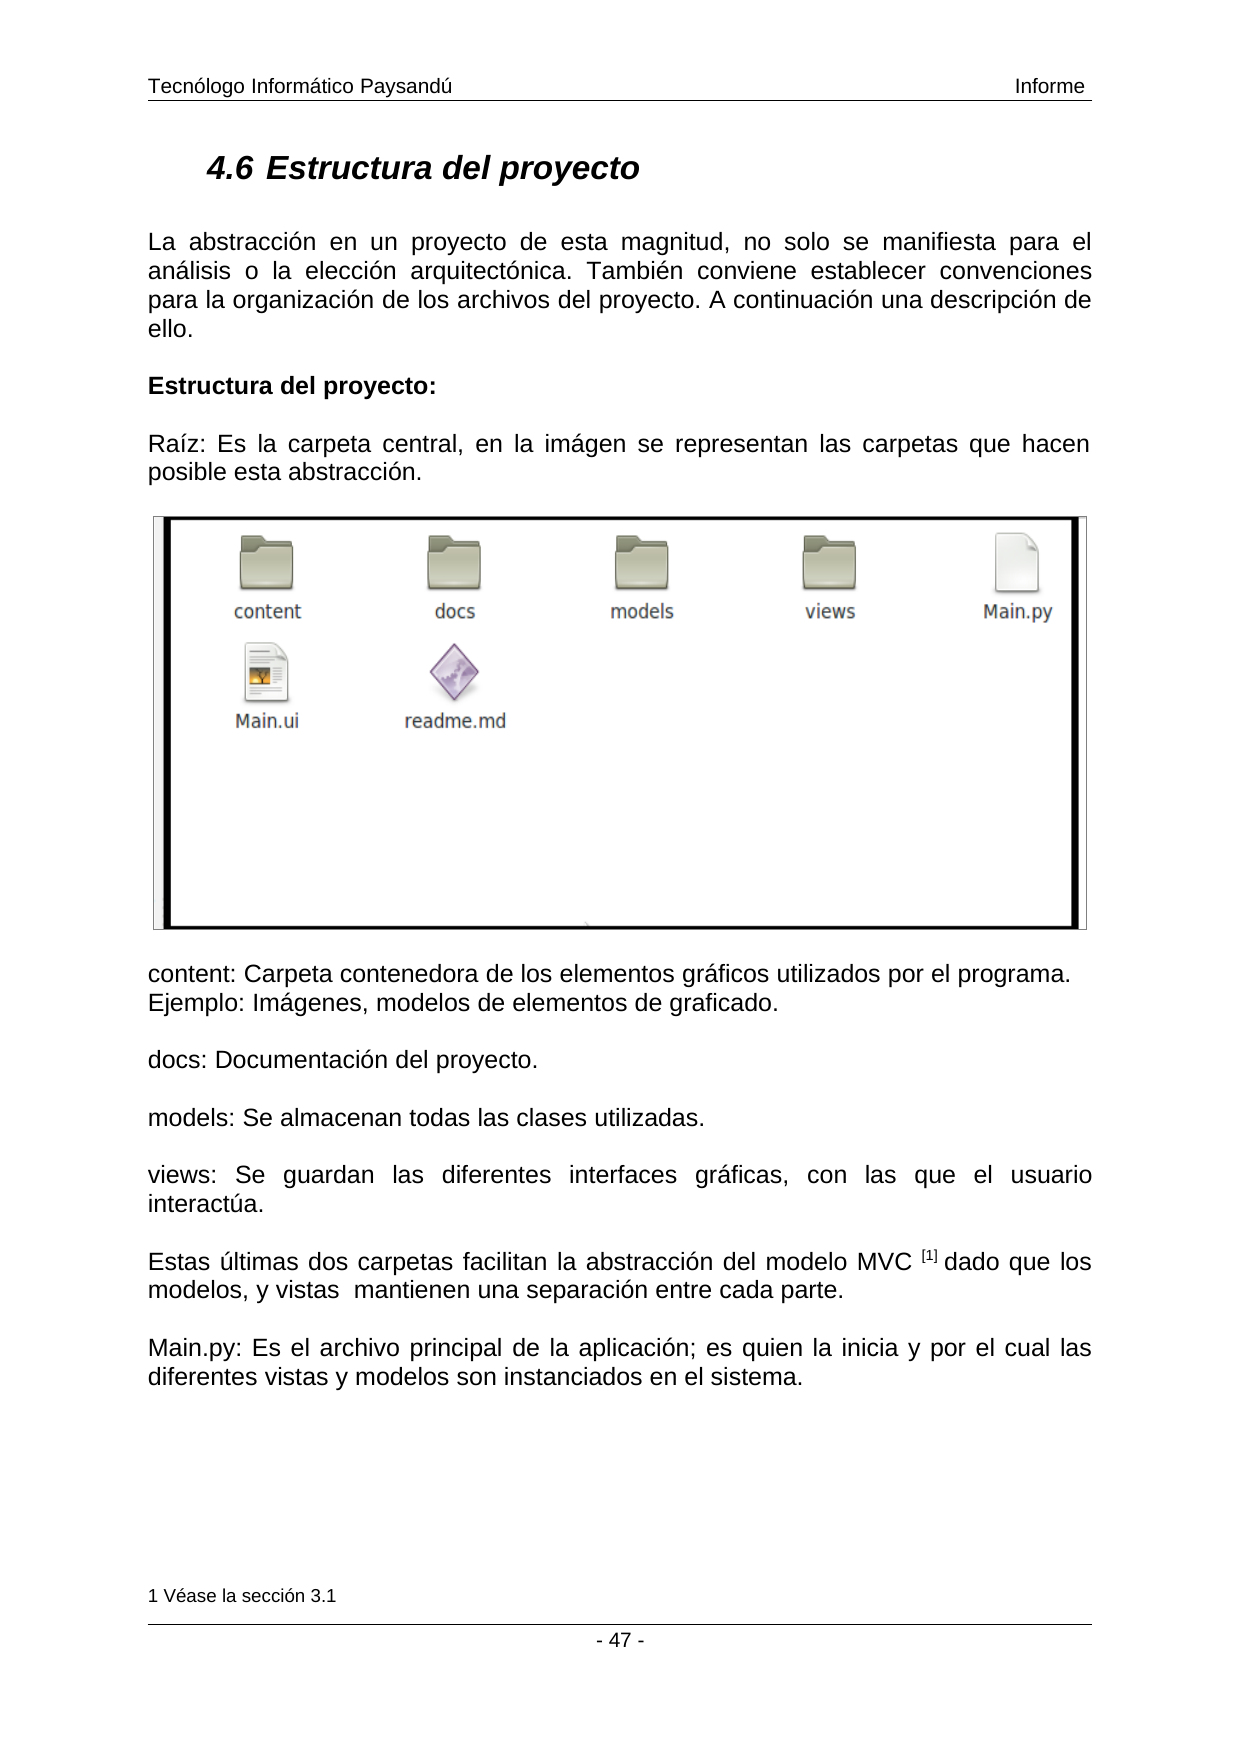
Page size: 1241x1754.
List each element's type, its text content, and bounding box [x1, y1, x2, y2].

text docs: Documentación del proyecto. [148, 1045, 1092, 1074]
text Estructura del proyecto: [148, 371, 1092, 400]
text Main.py: Es el archivo principal de la aplicación; es quien la inicia y por el cual las diferentes vistas y modelos son instanciados en el sistema. [148, 1333, 1092, 1390]
picture [154, 517, 1086, 929]
text models: Se almacenan todas las clases utilizadas. [148, 1103, 1092, 1132]
text Véase la sección 3.1 [148, 1585, 1092, 1606]
text Ejemplo: Imágenes, modelos de elementos de graficado. [148, 988, 1092, 1017]
subtitle Estructura del proyecto [207, 148, 1092, 186]
text views: Se guardan las diferentes interfaces gráficas, con las que el usuario interactúa. [148, 1160, 1092, 1218]
text content: Carpeta contenedora de los elementos gráficos utilizados por el programa. [148, 959, 1092, 988]
text La abstracción en un proyecto de esta magnitud, no solo se manifiesta para el análisis o la elección arquitectónica. También conviene establecer convenciones para la organización de los archivos del proyecto. A continuación una descripción de ello. [148, 227, 1092, 342]
text Estas últimas dos carpetas facilitan la abstracción del modelo MVC [] dado que los modelos, y vistas mantienen una separación entre cada parte. [148, 1247, 1092, 1304]
text Raíz: Es la carpeta central, en la imágen se representan las carpetas que hacen posible esta abstracción. [148, 429, 1092, 486]
